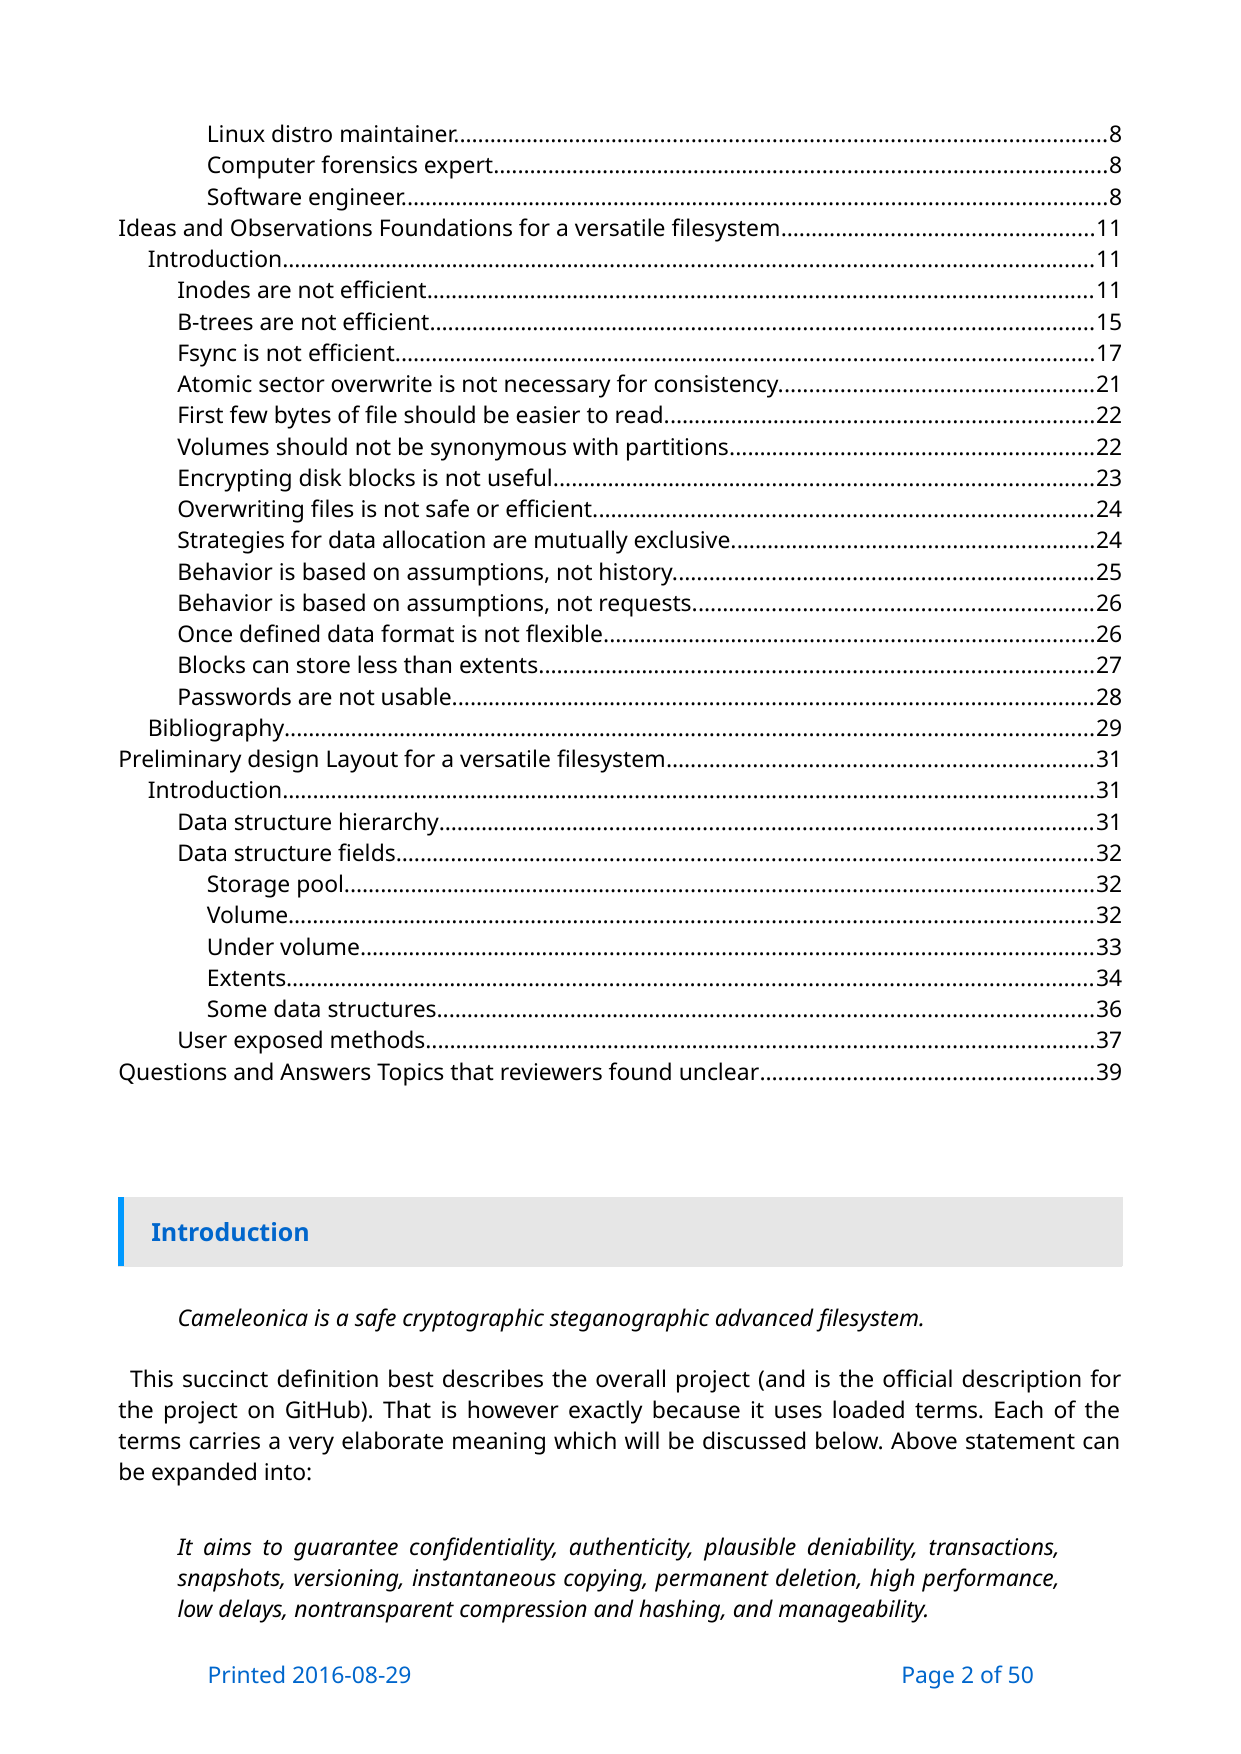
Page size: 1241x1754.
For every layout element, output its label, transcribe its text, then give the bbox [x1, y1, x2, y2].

text Passwords are not usable. 28 [177, 681, 1122, 712]
text B-trees are not efficient. 15 [177, 306, 1122, 337]
text Software engineer. 8 [207, 181, 1122, 212]
text Data structure hierarchy 31 [177, 806, 1122, 837]
text Behavior is based on assumptions, not requests. 26 [177, 587, 1122, 618]
text Overwriting files is not safe or efficient. 24 [177, 493, 1122, 524]
text Data structure fields 32 [177, 837, 1122, 868]
text Introduction 11 [148, 243, 1122, 274]
text Atomic sector overwrite is not necessary for consistency. 21 [177, 368, 1122, 399]
text Volume 32 [207, 899, 1122, 931]
text Computer forensics expert. 8 [207, 149, 1122, 181]
text Storage pool 32 [207, 868, 1122, 899]
text Questions and Answers Topics that reviewers found unclear 39 [118, 1056, 1122, 1087]
text Cameleonica is a safe cryptographic steganographic advanced filesystem. [177, 1302, 1063, 1333]
text Introduction 31 [148, 774, 1122, 806]
text First few bytes of file should be easier to read. 22 [177, 399, 1122, 431]
text Ideas and Observations Foundations for a versatile filesystem 11 [118, 212, 1122, 243]
text Bibliography 29 [148, 712, 1122, 743]
text Blocks can store less than extents. 27 [177, 649, 1122, 681]
text This succinct definition best describes the overall project (and is the official description for the project on GitHub). That is however exactly because it uses loaded terms. Each of the terms carries a very elaborate meaning which will be discussed below. Above statement can be expanded into: [118, 1362, 1122, 1487]
text Some data structures 36 [207, 993, 1122, 1024]
text Once defined data format is not flexible. 26 [177, 618, 1122, 649]
text Linux distro maintainer. 8 [207, 118, 1122, 149]
text Behavior is based on assumptions, not history. 25 [177, 556, 1122, 587]
text Volumes should not be synonymous with partitions. 22 [177, 431, 1122, 462]
text Strategies for data allocation are mutually exclusive. 24 [177, 524, 1122, 556]
text Preliminary design Layout for a versatile filesystem 31 [118, 743, 1122, 774]
text Inodes are not efficient. 11 [177, 274, 1122, 306]
text User exposed methods 37 [177, 1024, 1122, 1056]
subtitle Introduction [124, 1198, 1122, 1266]
text It aims to guarantee confidentiality, authenticity, plausible deniability, transactions, snapshots, versioning, instantaneous copying, permanent deletion, high performance, low delays, nontransparent compression and hashing, and manageability. [177, 1531, 1063, 1624]
text Extents 34 [207, 962, 1122, 993]
text Under volume 33 [207, 931, 1122, 962]
text Fsync is not efficient. 17 [177, 337, 1122, 368]
text Encrypting disk blocks is not useful. 23 [177, 462, 1122, 493]
